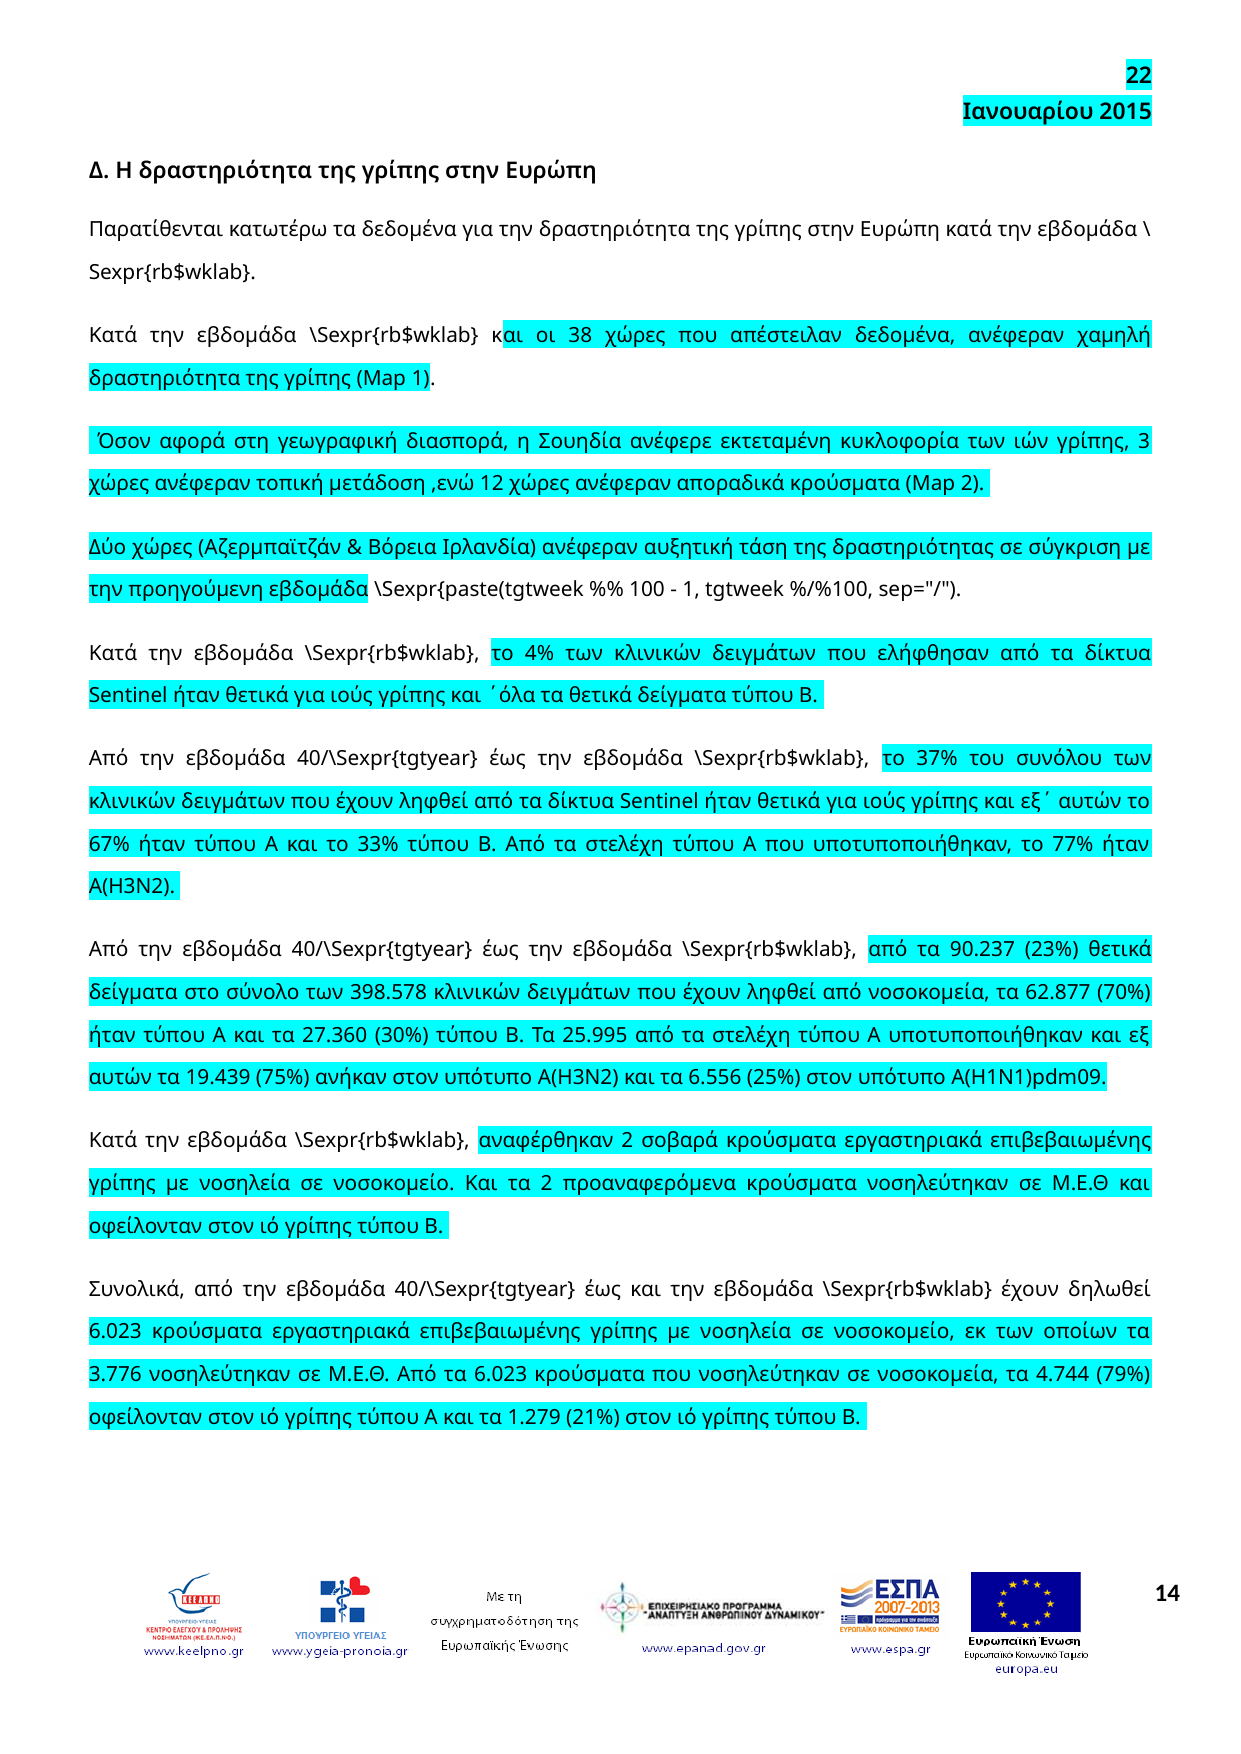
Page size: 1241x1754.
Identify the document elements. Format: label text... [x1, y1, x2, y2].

text Όσον αφορά στη γεωγραφική διασπορά, η Σουηδία ανέφερε εκτεταμένη κυκλοφορία των ιών γρίπης, 3 χώρες ανέφεραν τοπική μετάδοση ,ενώ 12 χώρες ανέφεραν αποραδικά κρούσματα (Map 2). [88, 426, 1152, 497]
picture [137, 1564, 1103, 1681]
text Κατά την εβδομάδα \Sexpr{rb$wklab} και οι 38 χώρες που απέστειλαν δεδομένα, ανέφεραν χαμηλή δραστηριότητα της γρίπης (Map 1). [88, 320, 1152, 391]
text Κατά την εβδομάδα \Sexpr{rb$wklab}, το 4% των κλινικών δειγμάτων που ελήφθησαν από τα δίκτυα Sentinel ήταν θετικά για ιούς γρίπης και ΄όλα τα θετικά δείγματα τύπου Β. [88, 638, 1152, 709]
subtitle Δ. Η δραστηριότητα της γρίπης στην Ευρώπη [88, 153, 1152, 185]
text Από την εβδομάδα 40/\Sexpr{tgtyear} έως την εβδομάδα \Sexpr{rb$wklab}, από τα 90.237 (23%) θετικά δείγματα στο σύνολο των 398.578 κλινικών δειγμάτων που έχουν ληφθεί από νοσοκομεία, τα 62.877 (70%) ήταν τύπου Α και τα 27.360 (30%) τύπου Β. Τα 25.995 από τα στελέχη τύπου Α υποτυποποιήθηκαν και εξ αυτών τα 19.439 (75%) ανήκαν στον υπότυπο A(H3N2) και τα 6.556 (25%) στον υπότυπο A(H1N1)pdm09. [88, 934, 1152, 1091]
text Από την εβδομάδα 40/\Sexpr{tgtyear} έως την εβδομάδα \Sexpr{rb$wklab}, το 37% του συνόλου των κλινικών δειγμάτων που έχουν ληφθεί από τα δίκτυα Sentinel ήταν θετικά για ιούς γρίπης και εξ΄ αυτών το 67% ήταν τύπου Α και το 33% τύπου Β. Από τα στελέχη τύπου Α που υποτυποποιήθηκαν, το 77% ήταν Α(Η3Ν2). [88, 743, 1152, 900]
text Δύο χώρες (Αζερμπαϊτζάν & Βόρεια Ιρλανδία) ανέφεραν αυξητική τάση της δραστηριότητας σε σύγκριση με την προηγούμενη εβδομάδα \Sexpr{paste(tgtweek %% 100 - 1, tgtweek %/%100, sep="/"). [88, 532, 1152, 603]
text Κατά την εβδομάδα \Sexpr{rb$wklab}, αναφέρθηκαν 2 σοβαρά κρούσματα εργαστηριακά επιβεβαιωμένης γρίπης με νοσηλεία σε νοσοκομείο. Και τα 2 προαναφερόμενα κρούσματα νοσηλεύτηκαν σε Μ.Ε.Θ και οφείλονταν στον ιό γρίπης τύπου Β. [88, 1126, 1152, 1239]
text Παρατίθενται κατωτέρω τα δεδομένα για την δραστηριότητα της γρίπης στην Ευρώπη κατά την εβδομάδα \Sexpr{rb$wklab}. [88, 214, 1152, 285]
text Συνολικά, από την εβδομάδα 40/\Sexpr{tgtyear} έως και την εβδομάδα \Sexpr{rb$wklab} έχουν δηλωθεί 6.023 κρούσματα εργαστηριακά επιβεβαιωμένης γρίπης με νοσηλεία σε νοσοκομείο, εκ των οποίων τα 3.776 νοσηλεύτηκαν σε Μ.Ε.Θ. Από τα 6.023 κρούσματα που νοσηλεύτηκαν σε νοσοκομεία, τα 4.744 (79%) οφείλονταν στον ιό γρίπης τύπου Α και τα 1.279 (21%) στον ιό γρίπης τύπου Β. [88, 1274, 1152, 1430]
